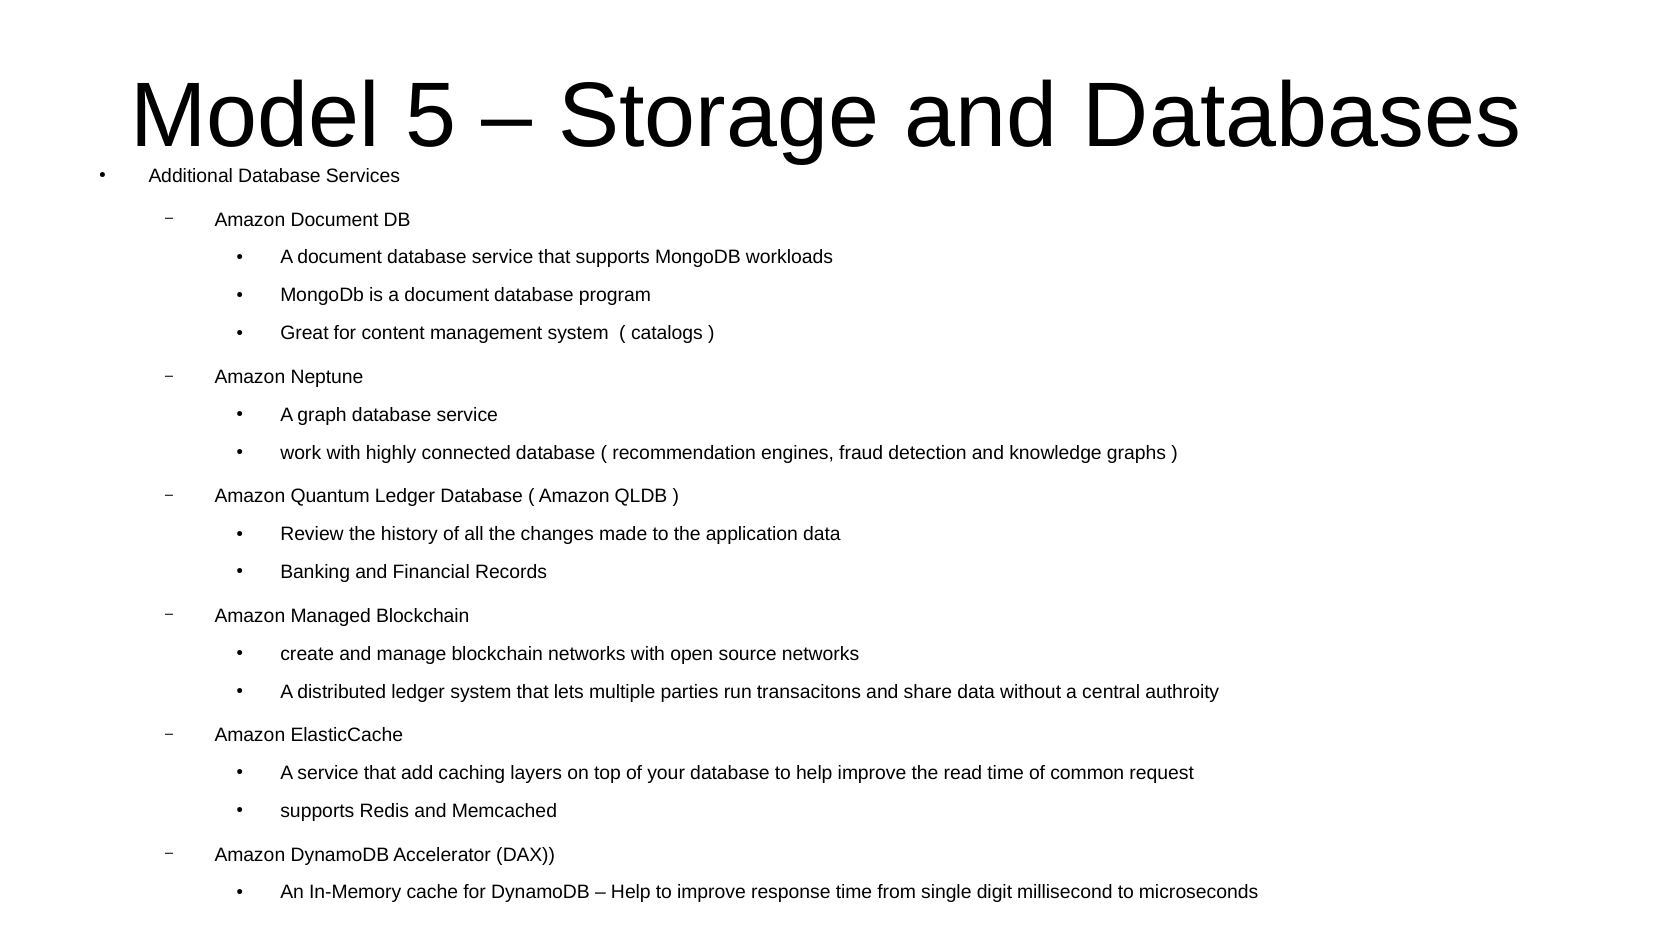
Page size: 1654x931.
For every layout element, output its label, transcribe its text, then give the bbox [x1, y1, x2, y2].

list Additional Database Services Amazon Document DB A document database service that supports MongoDB workloads MongoDb is a document database program Great for content management system ( catalogs ) Amazon Neptune A graph database service work with highly connected database ( recommendation engines, fraud detection and knowledge graphs ) Amazon Quantum Ledger Database ( Amazon QLDB ) Review the history of all the changes made to the application data Banking and Financial Records Amazon Managed Blockchain create and manage blockchain networks with open source networks A distributed ledger system that lets multiple parties run transacitons and share data without a central authroity Amazon ElasticCache A service that add caching layers on top of your database to help improve the read time of common request supports Redis and Memcached Amazon DynamoDB Accelerator (DAX)) An In-Memory cache for DynamoDB – Help to improve response time from single digit millisecond to microseconds [82, 165, 1636, 916]
title Model 5 – Storage and Databases [82, 37, 1571, 165]
